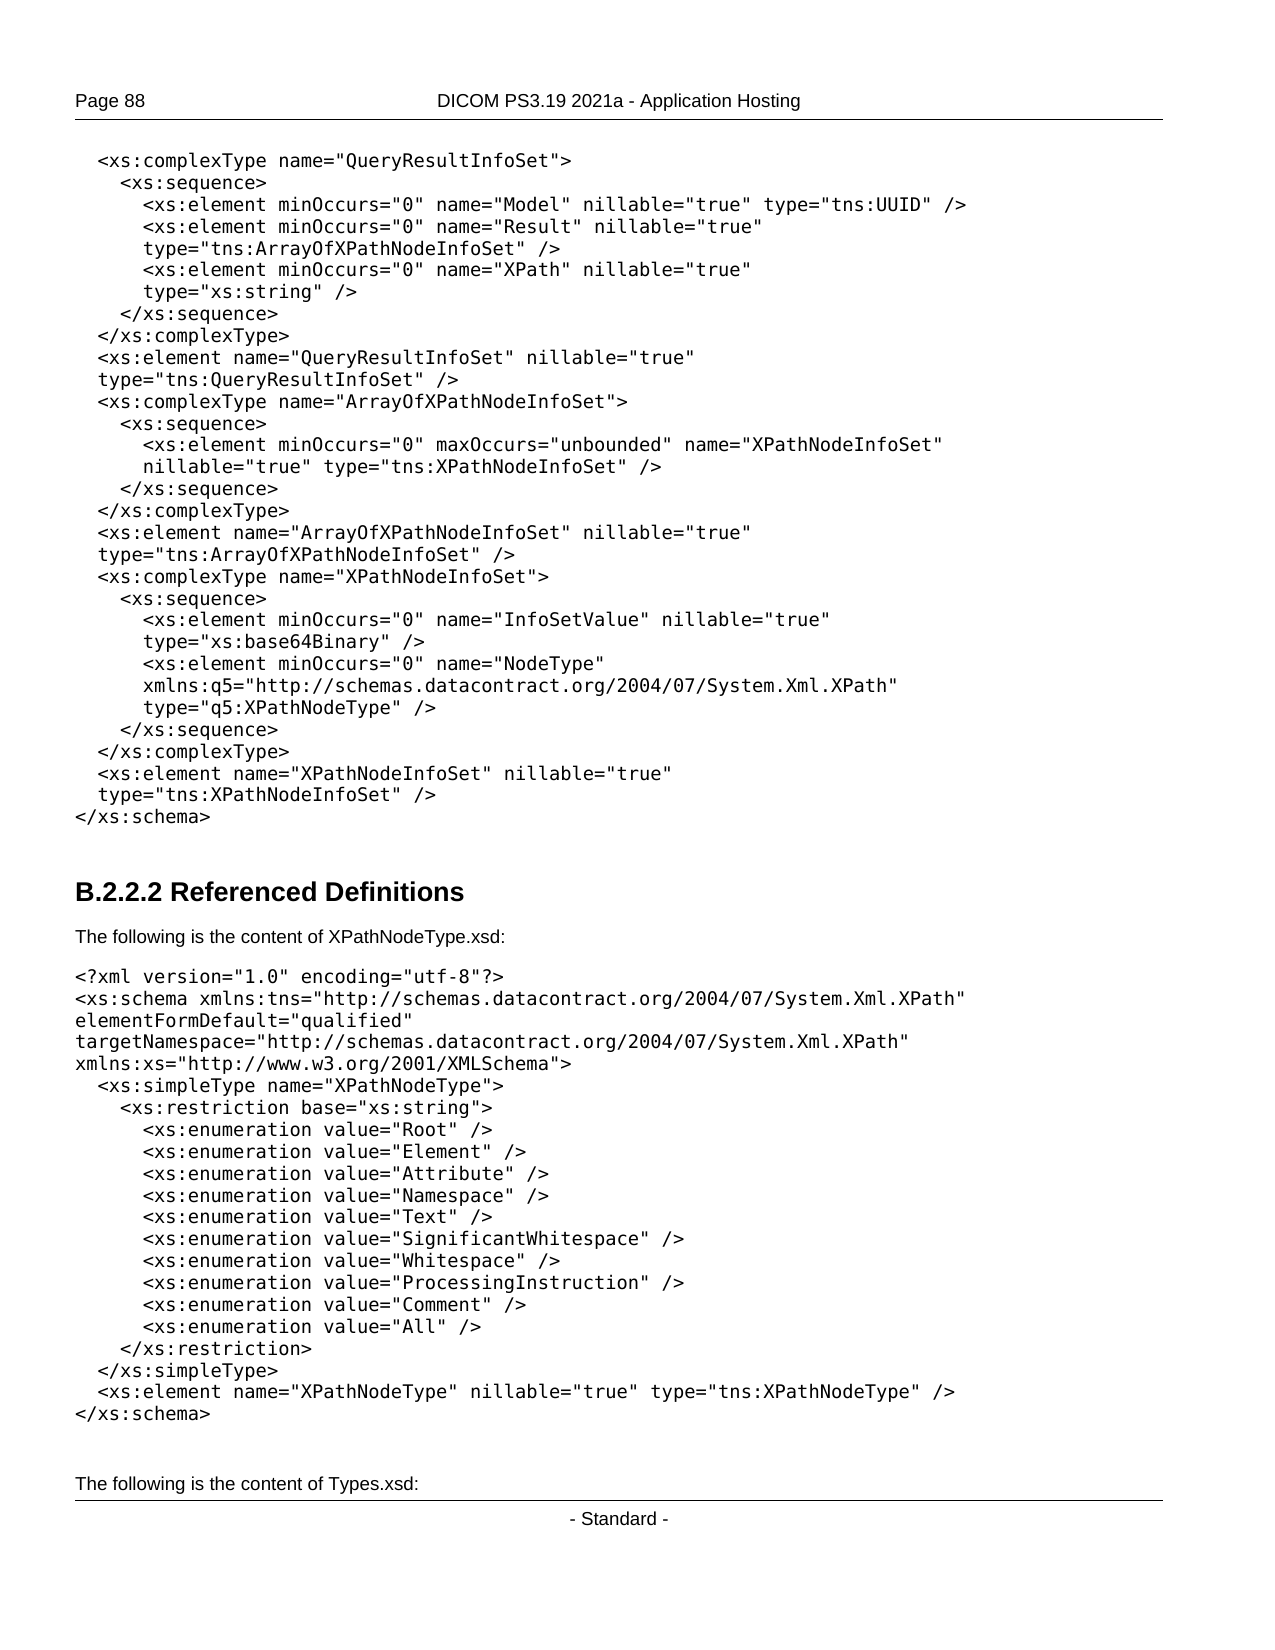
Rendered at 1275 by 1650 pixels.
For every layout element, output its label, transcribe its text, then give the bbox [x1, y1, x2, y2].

text The following is the content of XPathNodeType.xsd: [75, 926, 1162, 947]
text B.2.2.2 Referenced Definitions [75, 876, 1162, 907]
text <?xml version="1.0" encoding="utf-8"?> <xs:schema xmlns:tns="http://schemas.datacontract.org/2004/07/System.Xml.XPath" elementFormDefault="qualified" targetNamespace="http://schemas.datacontract.org/2004/07/System.Xml.XPath" xmlns:xs="http://www.w3.org/2001/XMLSchema"> <xs:simpleType name="XPathNodeType"> <xs:restriction base="xs:string"> <xs:enumeration value="Root" /> <xs:enumeration value="Element" /> <xs:enumeration value="Attribute" /> <xs:enumeration value="Namespace" /> <xs:enumeration value="Text" /> <xs:enumeration value="SignificantWhitespace" /> <xs:enumeration value="Whitespace" /> <xs:enumeration value="ProcessingInstruction" /> <xs:enumeration value="Comment" /> <xs:enumeration value="All" /> </xs:restriction> </xs:simpleType> <xs:element name="XPathNodeType" nillable="true" type="tns:XPathNodeType" /> </xs:schema> [75, 966, 1162, 1454]
text <xs:complexType name="QueryResultInfoSet"> <xs:sequence> <xs:element minOccurs="0" name="Model" nillable="true" type="tns:UUID" /> <xs:element minOccurs="0" name="Result" nillable="true" type="tns:ArrayOfXPathNodeInfoSet" /> <xs:element minOccurs="0" name="XPath" nillable="true" type="xs:string" /> </xs:sequence> </xs:complexType> <xs:element name="QueryResultInfoSet" nillable="true" type="tns:QueryResultInfoSet" /> <xs:complexType name="ArrayOfXPathNodeInfoSet"> <xs:sequence> <xs:element minOccurs="0" maxOccurs="unbounded" name="XPathNodeInfoSet" nillable="true" type="tns:XPathNodeInfoSet" /> </xs:sequence> </xs:complexType> <xs:element name="ArrayOfXPathNodeInfoSet" nillable="true" type="tns:ArrayOfXPathNodeInfoSet" /> <xs:complexType name="XPathNodeInfoSet"> <xs:sequence> <xs:element minOccurs="0" name="InfoSetValue" nillable="true" type="xs:base64Binary" /> <xs:element minOccurs="0" name="NodeType" xmlns:q5="http://schemas.datacontract.org/2004/07/System.Xml.XPath" type="q5:XPathNodeType" /> </xs:sequence> </xs:complexType> <xs:element name="XPathNodeInfoSet" nillable="true" type="tns:XPathNodeInfoSet" /> </xs:schema> [75, 150, 1162, 857]
text The following is the content of Types.xsd: [75, 1473, 1162, 1494]
